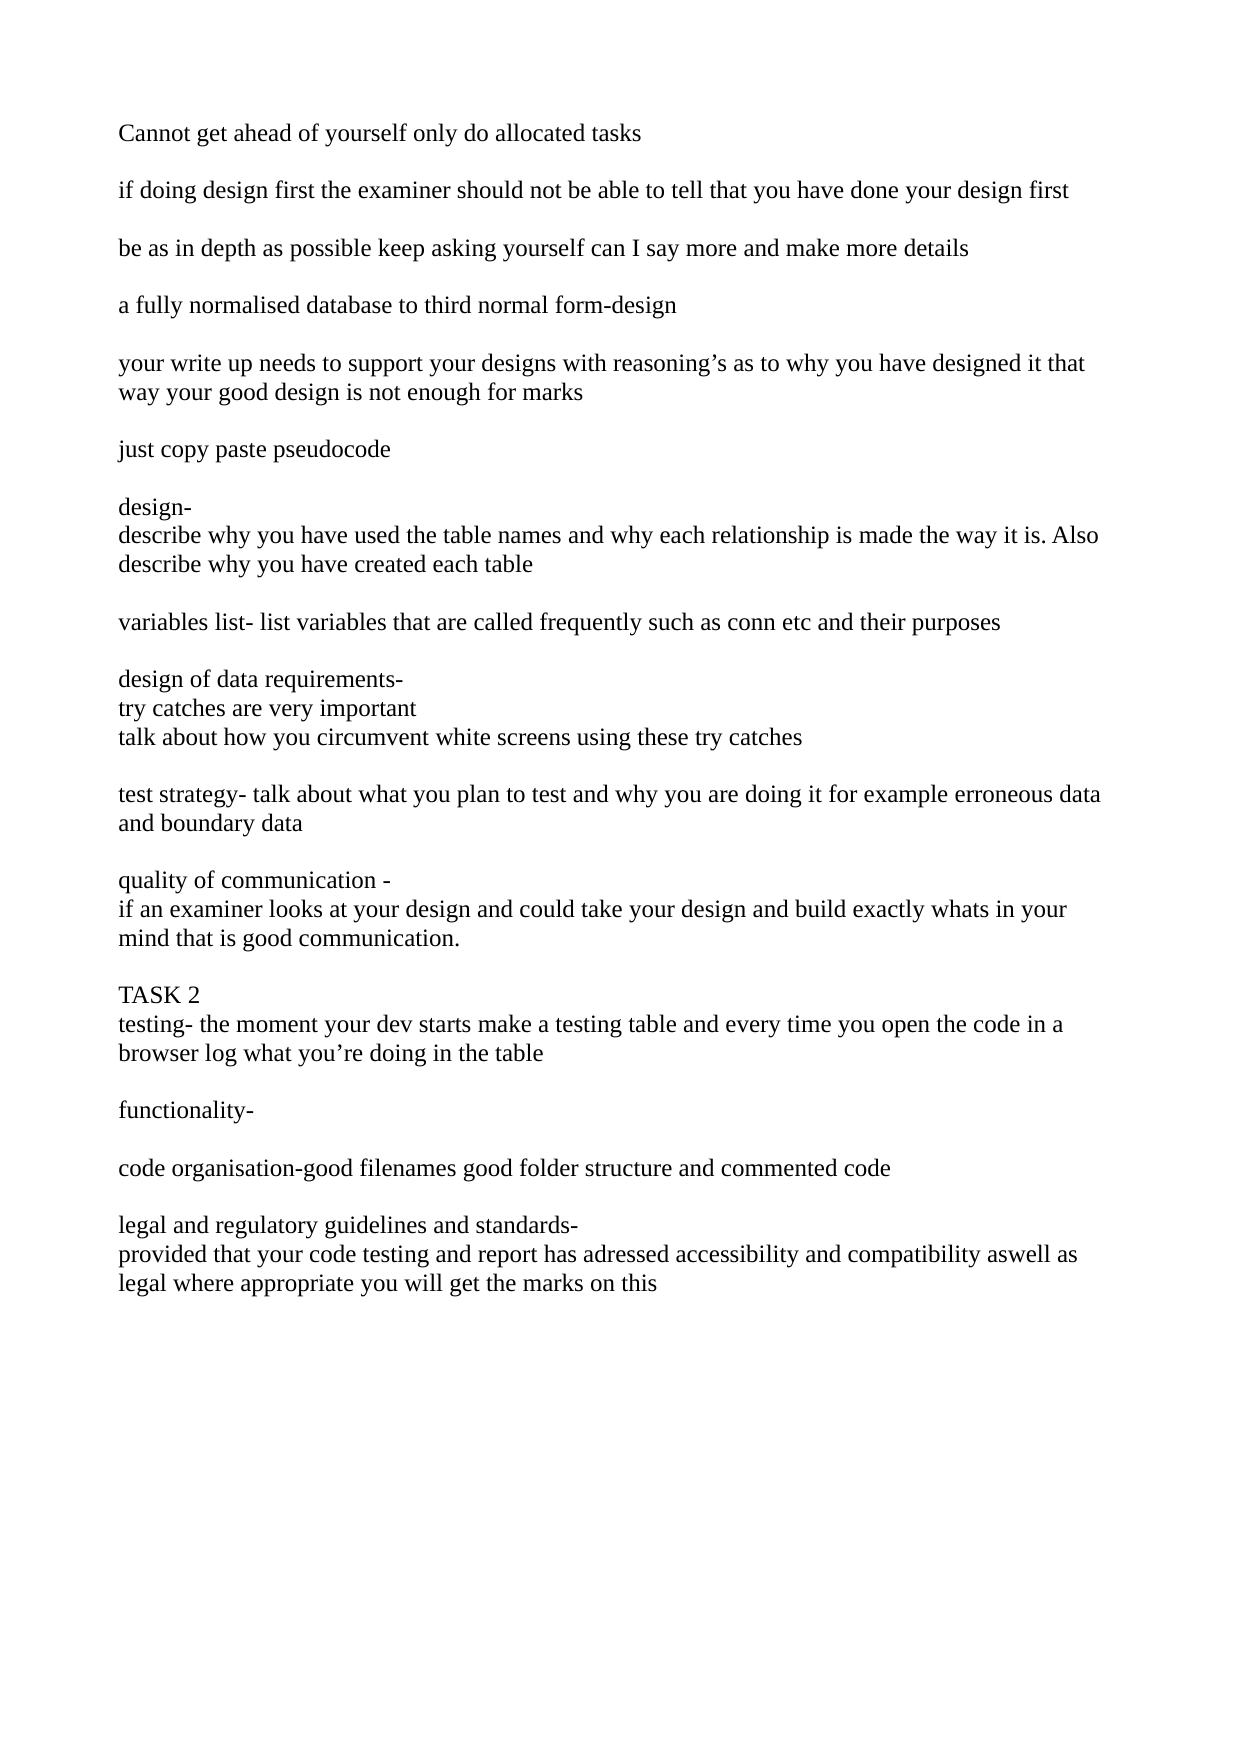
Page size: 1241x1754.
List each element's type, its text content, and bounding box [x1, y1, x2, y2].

text Cannot get ahead of yourself only do allocated tasks [118, 118, 1122, 147]
text your write up needs to support your designs with reasoning’s as to why you have designed it that way your good design is not enough for marks [118, 348, 1122, 406]
text describe why you have used the table names and why each relationship is made the way it is. Also describe why you have created each table [118, 521, 1122, 578]
text functionality- [118, 1096, 1122, 1124]
text if an examiner looks at your design and could take your design and build exactly whats in your mind that is good communication. [118, 894, 1122, 952]
text be as in depth as possible keep asking yourself can I say more and make more details [118, 233, 1122, 262]
text TASK 2 [118, 981, 1122, 1009]
text design of data requirements- [118, 664, 1122, 693]
text test strategy- talk about what you plan to test and why you are doing it for example erroneous data and boundary data [118, 779, 1122, 837]
text design- [118, 492, 1122, 521]
text if doing design first the examiner should not be able to tell that you have done your design first [118, 176, 1122, 204]
text quality of communication - [118, 866, 1122, 894]
text talk about how you circumvent white screens using these try catches [118, 722, 1122, 751]
text provided that your code testing and report has adressed accessibility and compatibility aswell as legal where appropriate you will get the marks on this [118, 1239, 1122, 1297]
text try catches are very important [118, 693, 1122, 722]
text testing- the moment your dev starts make a testing table and every time you open the code in a browser log what you’re doing in the table [118, 1009, 1122, 1067]
text variables list- list variables that are called frequently such as conn etc and their purposes [118, 607, 1122, 636]
text a fully normalised database to third normal form-design [118, 291, 1122, 319]
text just copy paste pseudocode [118, 434, 1122, 463]
text code organisation-good filenames good folder structure and commented code [118, 1153, 1122, 1182]
text legal and regulatory guidelines and standards- [118, 1211, 1122, 1239]
